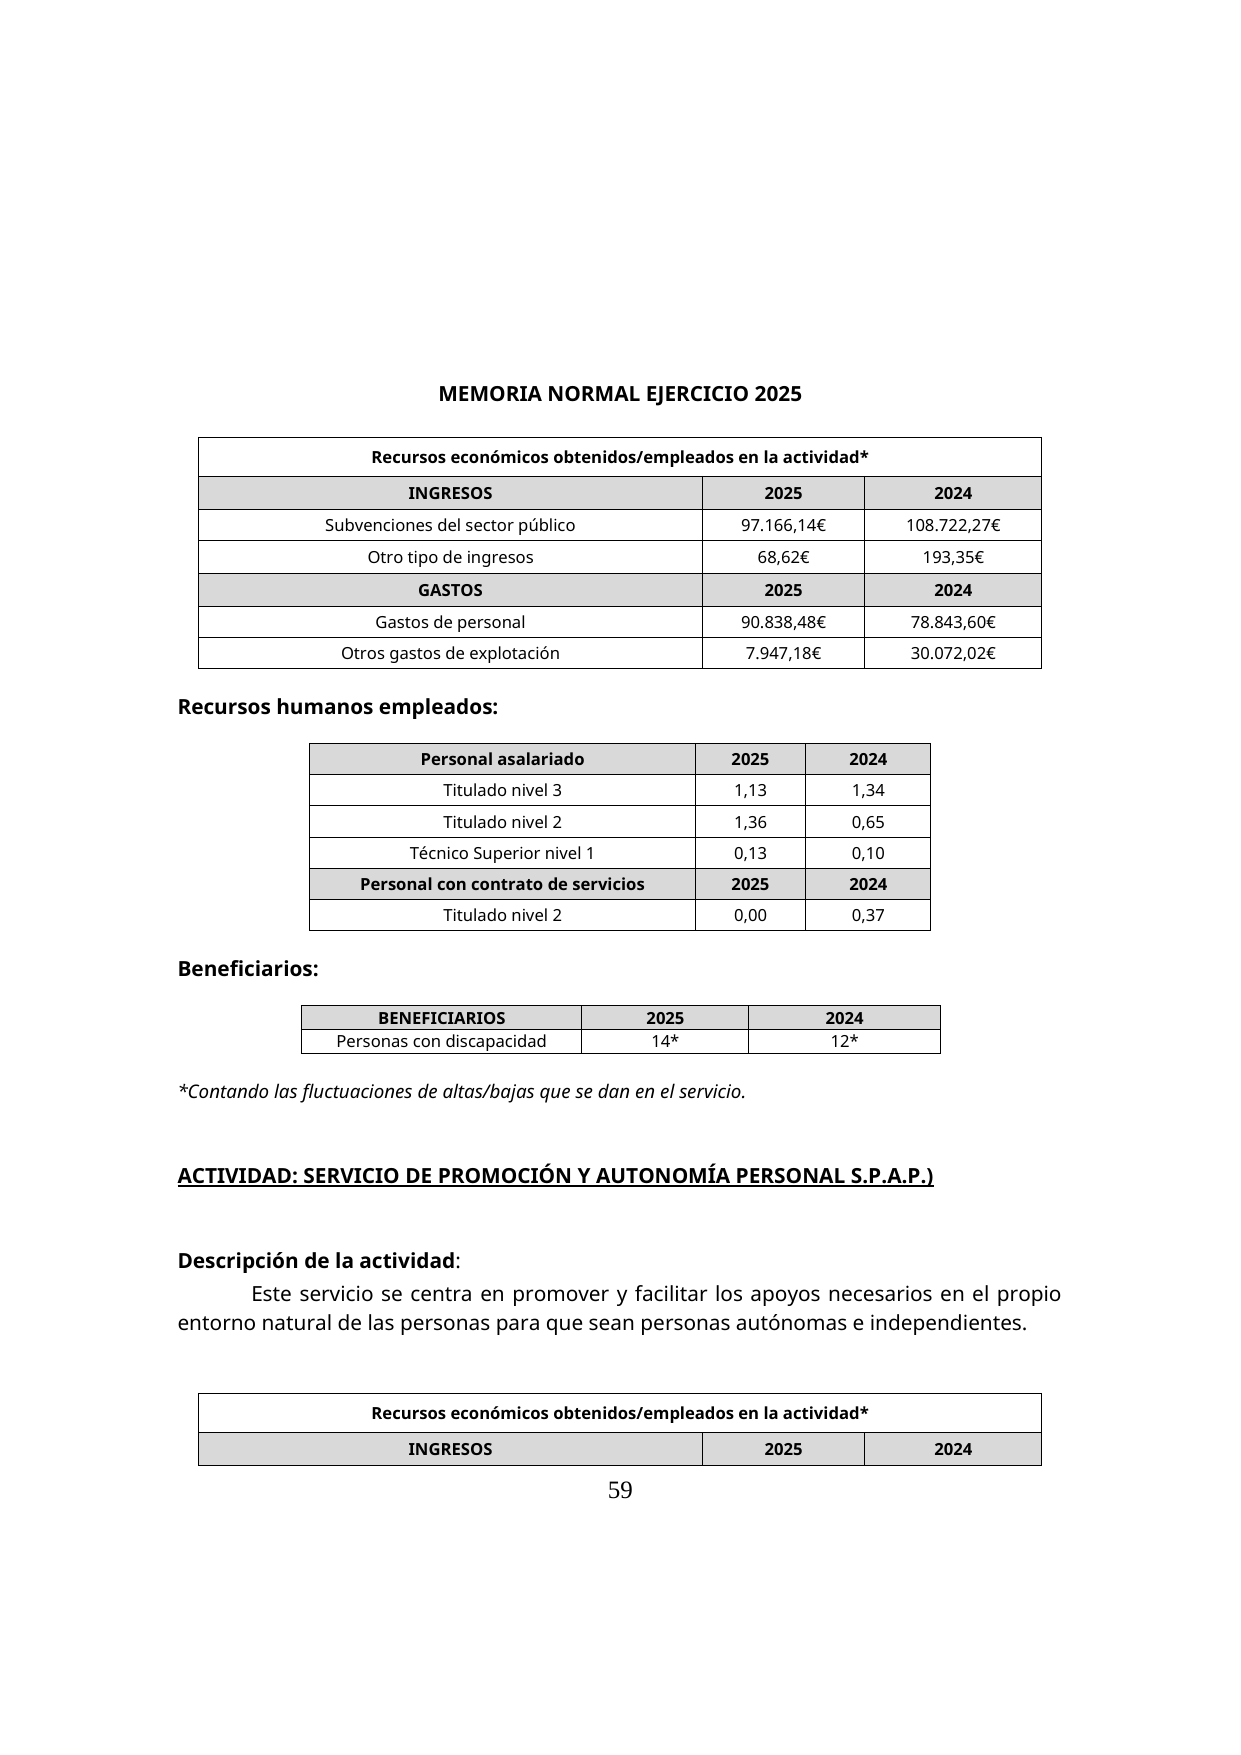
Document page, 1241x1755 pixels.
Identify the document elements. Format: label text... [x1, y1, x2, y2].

table_cell 14* [582, 1030, 748, 1053]
table_header BENEFICIARIOS [302, 1006, 581, 1029]
table_cell Otro tipo de ingresos [199, 541, 702, 573]
text Descripción de la actividad: [177, 1247, 1063, 1275]
table_cell Otros gastos de explotación [199, 638, 702, 668]
text Beneficiarios: [177, 954, 1063, 983]
table_cell 30.072,02€ [865, 638, 1041, 668]
table_cell 2024 [865, 1433, 1041, 1465]
table_cell 1,13 [696, 775, 805, 805]
table_cell 78.843,60€ [865, 607, 1041, 637]
table_cell 7.947,18€ [703, 638, 864, 668]
table_cell 2025 [703, 477, 864, 509]
table_cell 2024 [865, 574, 1041, 606]
table_cell 2024 [865, 477, 1041, 509]
table_cell 97.166,14€ [703, 510, 864, 540]
table_header 2024 [806, 744, 930, 774]
table_cell 68,62€ [703, 541, 864, 573]
table_cell 193,35€ [865, 541, 1041, 573]
table_cell Personal con contrato de servicios [310, 869, 695, 899]
table_cell Subvenciones del sector público [199, 510, 702, 540]
table_cell 0,65 [806, 806, 930, 837]
text *Contando las fluctuaciones de altas/bajas que se dan en el servicio. ACTIVIDAD: SERVICIO DE PROMOCIÓN Y AUTONOMÍA PERSONAL S.P.A.P.) [177, 1079, 1063, 1190]
table_cell INGRESOS [199, 477, 702, 509]
table_cell 90.838,48€ [703, 607, 864, 637]
table_header 2025 [696, 744, 805, 774]
table_cell 1,36 [696, 806, 805, 837]
table_cell Titulado nivel 3 [310, 775, 695, 805]
table_header Personal asalariado [310, 744, 695, 774]
text Este servicio se centra en promover y facilitar los apoyos necesarios en el propio entorno natural de las personas para que sean personas autónomas e independientes. [177, 1279, 1063, 1336]
table_cell 0,00 [696, 900, 805, 930]
table_cell 2024 [806, 869, 930, 899]
table_cell 12* [749, 1030, 940, 1053]
table_cell 0,13 [696, 838, 805, 868]
table_cell 2025 [703, 1433, 864, 1465]
table_cell Titulado nivel 2 [310, 900, 695, 930]
table_cell Titulado nivel 2 [310, 806, 695, 837]
text Recursos humanos empleados: [177, 692, 1063, 720]
table_cell GASTOS [199, 574, 702, 606]
table_cell 2025 [696, 869, 805, 899]
table_cell 2025 [703, 574, 864, 606]
table_cell INGRESOS [199, 1433, 702, 1465]
table_header Recursos económicos obtenidos/empleados en la actividad* [199, 438, 1041, 476]
table_header 2024 [749, 1006, 940, 1029]
table_cell 0,37 [806, 900, 930, 930]
table_header Recursos económicos obtenidos/empleados en la actividad* [199, 1394, 1041, 1432]
table_cell Personas con discapacidad [302, 1030, 581, 1053]
table_header 2025 [582, 1006, 748, 1029]
table_cell Gastos de personal [199, 607, 702, 637]
table_cell 1,34 [806, 775, 930, 805]
table_cell 108.722,27€ [865, 510, 1041, 540]
table_cell 0,10 [806, 838, 930, 868]
table_cell Técnico Superior nivel 1 [310, 838, 695, 868]
